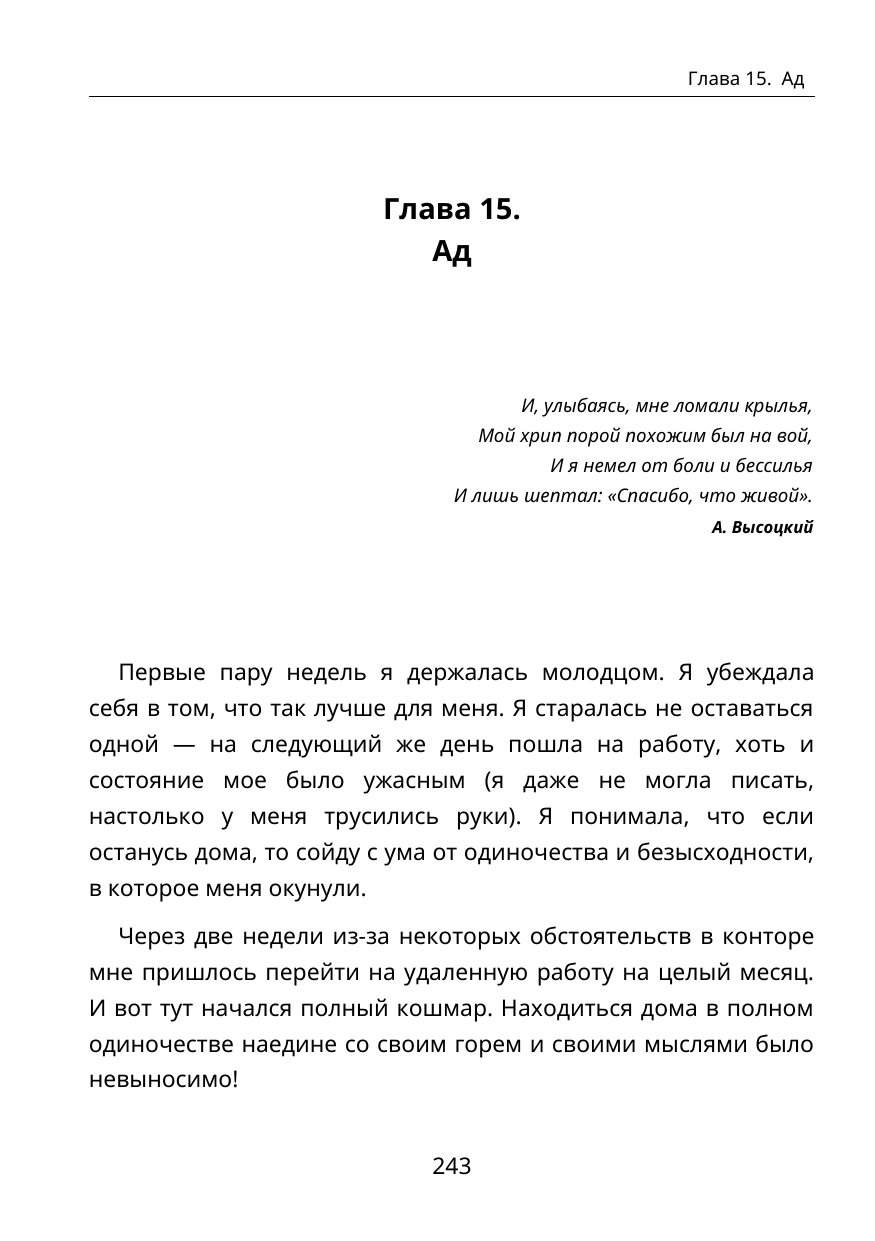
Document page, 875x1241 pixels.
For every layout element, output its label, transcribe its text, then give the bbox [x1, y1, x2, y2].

text Первые пару недель я держалась молодцом. Я убеждала себя в том, что так лучше для меня. Я старалась не оставаться одной — на следующий же день пошла на работу, хоть и состояние мое было ужасным (я даже не могла писать, настолько у меня трусились руки). Я понимала, что если останусь дома, то сойду с ума от одиночества и безысходности, в которое меня окунули. [88, 656, 815, 903]
text А. Высоцкий [148, 508, 815, 538]
text И, улыбаясь, мне ломали крылья, [236, 388, 815, 418]
text И я немел от боли и бессилья [236, 448, 815, 478]
text Через две недели из-за некоторых обстоятельств в конторе мне пришлось перейти на удаленную работу на целый месяц. И вот тут начался полный кошмар. Находиться дома в полном одиночестве наедине со своим горем и своими мыслями было невыносимо! [88, 920, 815, 1095]
text И лишь шептал: «Спасибо, что живой». [236, 478, 815, 508]
text Мой хрип порой похожим был на вой, [236, 418, 815, 448]
subtitle Глава 15. Ад [88, 185, 815, 270]
